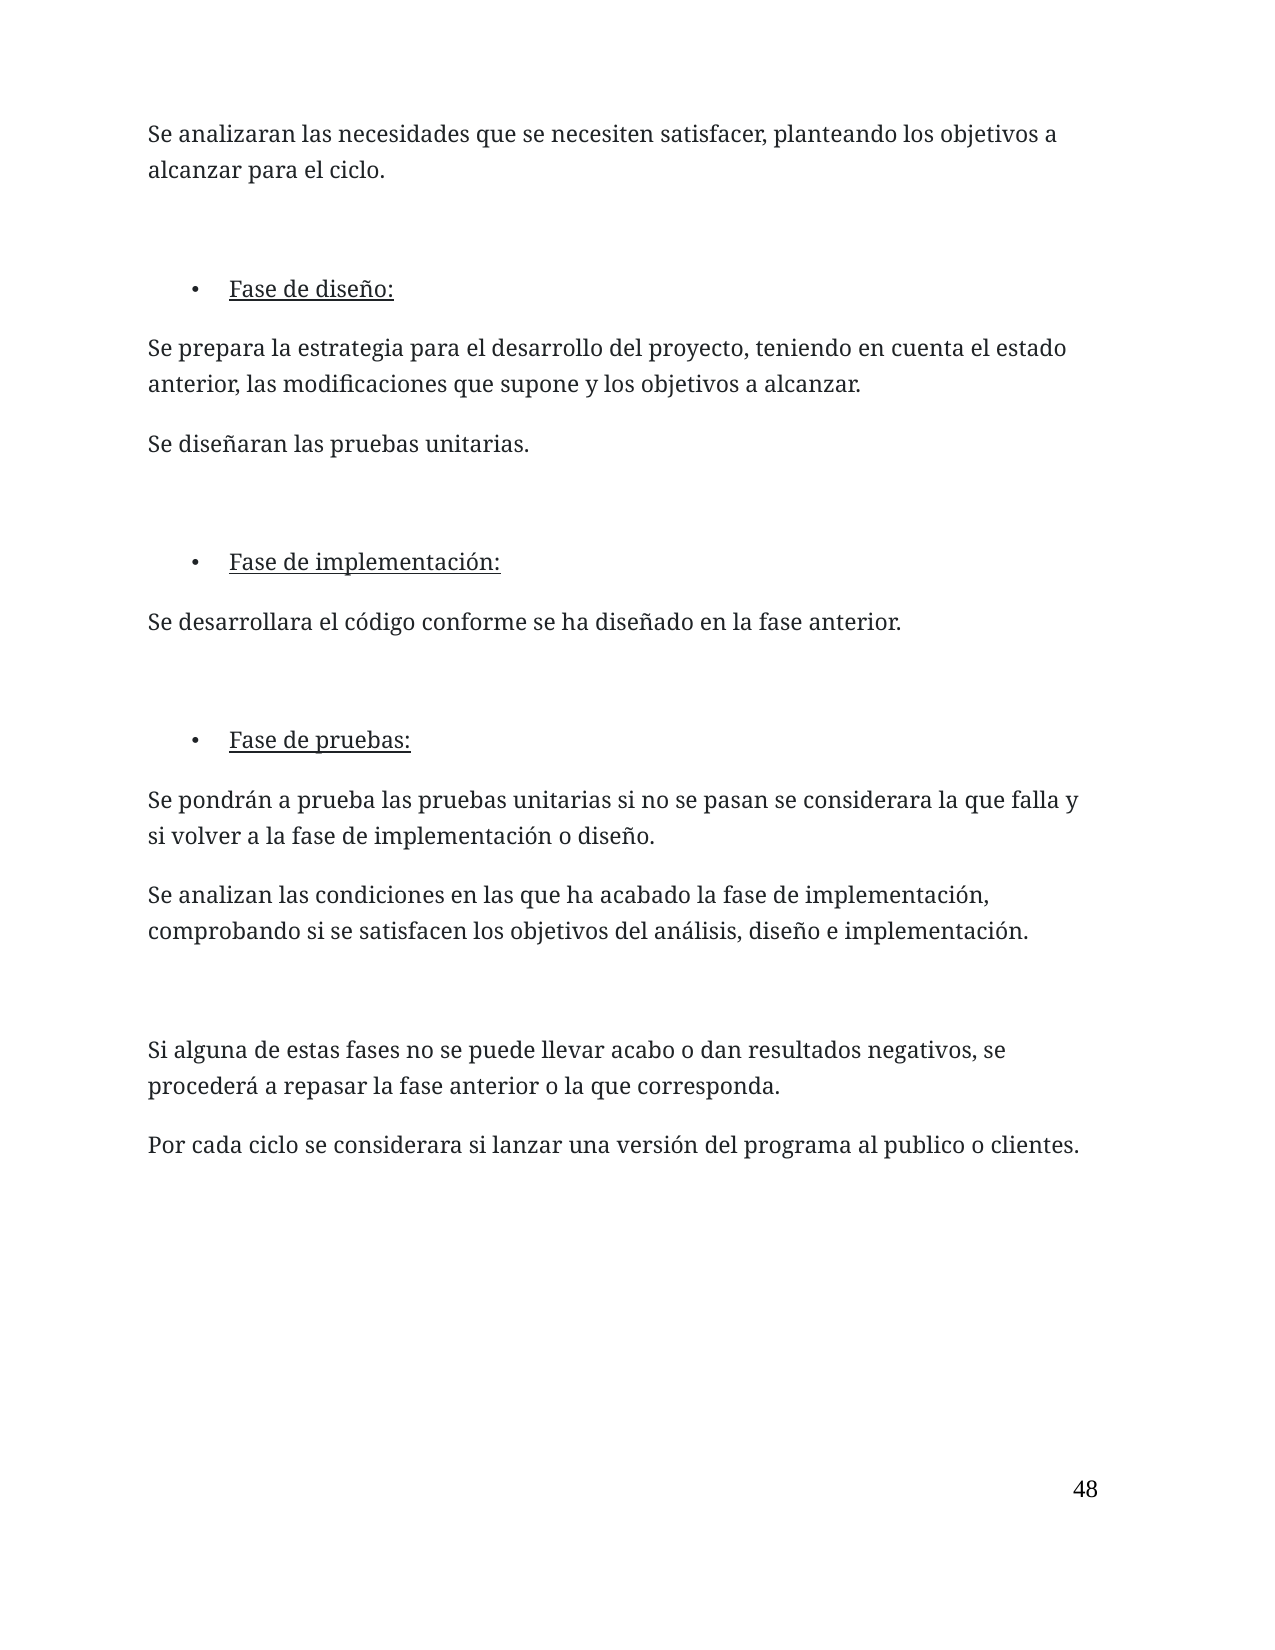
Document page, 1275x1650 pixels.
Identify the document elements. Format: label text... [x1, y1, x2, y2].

text Se analizaran las necesidades que se necesiten satisfacer, planteando los objetivos a alcanzar para el ciclo. [148, 118, 1098, 185]
text Si alguna de estas fases no se puede llevar acabo o dan resultados negativos, se procederá a repasar la fase anterior o la que corresponda. [148, 1034, 1098, 1101]
text Se pondrán a prueba las pruebas unitarias si no se pasan se considerara la que falla y si volver a la fase de implementación o diseño. [148, 784, 1098, 851]
text Se prepara la estrategia para el desarrollo del proyecto, teniendo en cuenta el estado anterior, las modificaciones que supone y los objetivos a alcanzar. [148, 332, 1098, 399]
list Fase de pruebas: [191, 724, 1098, 756]
text Se desarrollara el código conforme se ha diseñado en la fase anterior. [148, 606, 1098, 637]
list Fase de implementación: [191, 546, 1098, 577]
list Fase de diseño: [191, 273, 1098, 304]
text Se analizan las condiciones en las que ha acabado la fase de implementación, comprobando si se satisfacen los objetivos del análisis, diseño e implementación. [148, 879, 1098, 946]
text Por cada ciclo se considerara si lanzar una versión del programa al publico o clientes. [148, 1129, 1098, 1160]
text Se diseñaran las pruebas unitarias. [148, 427, 1098, 459]
